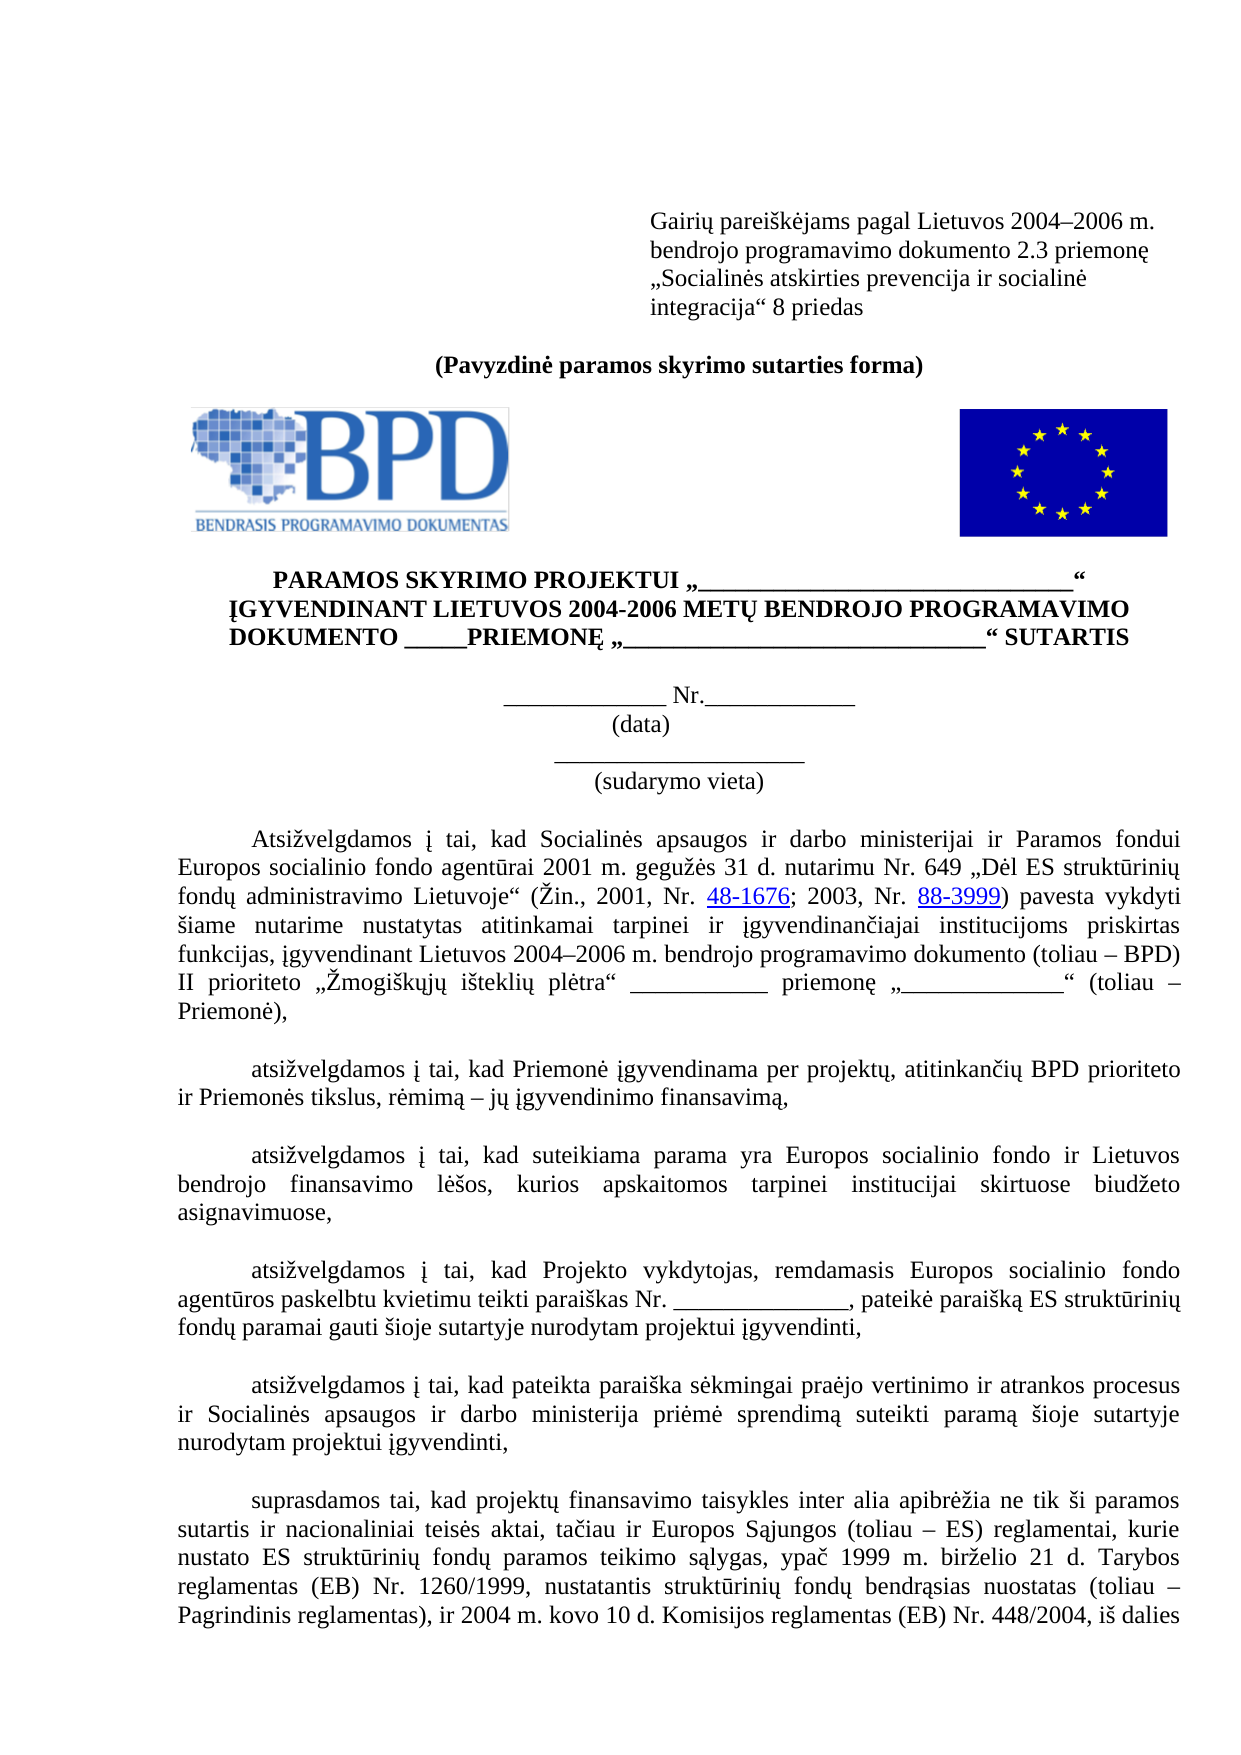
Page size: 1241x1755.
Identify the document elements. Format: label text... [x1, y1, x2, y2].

text suprasdamos tai, kad projektų finansavimo taisykles inter alia apibrėžia ne tik ši paramos sutartis ir nacionaliniai teisės aktai, tačiau ir Europos Sąjungos (toliau – ES) reglamentai, kurie nustato ES struktūrinių fondų paramos teikimo sąlygas, ypač 1999 m. birželio 21 d. Tarybos reglamentas (EB) Nr. 1260/1999, nustatantis struktūrinių fondų bendrąsias nuostatas (toliau – Pagrindinis reglamentas), ir 2004 m. kovo 10 d. Komisijos reglamentas (EB) Nr. 448/2004, iš dalies [177, 1485, 1181, 1629]
text Atsižvelgdamos į tai, kad Socialinės apsaugos ir darbo ministerijai ir Paramos fondui Europos socialinio fondo agentūrai 2001 m. gegužės 31 d. nutarimu Nr. 649 „Dėl ES struktūrinių fondų administravimo Lietuvoje“ (Žin., 2001, Nr. 48-1676; 2003, Nr. 88-3999) pavesta vykdyti šiame nutarime nustatytas atitinkamai tarpinei ir įgyvendinančiajai institucijoms priskirtas funkcijas, įgyvendinant Lietuvos 2004–2006 m. bendrojo programavimo dokumento (toliau – BPD) II prioriteto „Žmogiškųjų išteklių plėtra“ ___________ priemonę „_____________“ (toliau – Priemonė), [177, 824, 1181, 1025]
text atsižvelgdamos į tai, kad Projekto vykdytojas, remdamasis Europos socialinio fondo agentūros paskelbtu kvietimu teikti paraiškas Nr. ______________, pateikė paraišką ES struktūrinių fondų paramai gauti šioje sutartyje nurodytam projektui įgyvendinti, [177, 1255, 1181, 1341]
text ____________________ [177, 737, 1181, 766]
text _____________ Nr.____________ [177, 680, 1181, 709]
text atsižvelgdamos į tai, kad Priemonė įgyvendinama per projektų, atitinkančių BPD prioriteto ir Priemonės tikslus, rėmimą – jų įgyvendinimo finansavimą, [177, 1054, 1181, 1111]
text (Pavyzdinė paramos skyrimo sutarties forma) [177, 350, 1181, 378]
text integracija“ 8 priedas [177, 292, 1181, 321]
text atsižvelgdamos į tai, kad pateikta paraiška sėkmingai praėjo vertinimo ir atrankos procesus ir Socialinės apsaugos ir darbo ministerija priėmė sprendimą suteikti paramą šioje sutartyje nurodytam projektui įgyvendinti, [177, 1370, 1181, 1456]
text bendrojo programavimo dokumento 2.3 priemonę [177, 235, 1181, 263]
text Gairių pareiškėjams pagal Lietuvos 2004–2006 m. [177, 206, 1181, 235]
text (data) [177, 709, 1181, 737]
text atsižvelgdamos į tai, kad suteikiama parama yra Europos socialinio fondo ir Lietuvos bendrojo finansavimo lėšos, kurios apskaitomos tarpinei institucijai skirtuose biudžeto asignavimuose, [177, 1140, 1181, 1226]
text PARAMOS SKYRIMO PROJEKTUI „______________________________“ ĮGYVENDINANT LIETUVOS 2004-2006 METŲ BENDROJO PROGRAMAVIMO DOKUMENTO _____PRIEMONĘ „_____________________________“ SUTARTIS [177, 565, 1181, 651]
text (sudarymo vieta) [177, 766, 1181, 795]
text „Socialinės atskirties prevencija ir socialinė [177, 263, 1181, 292]
